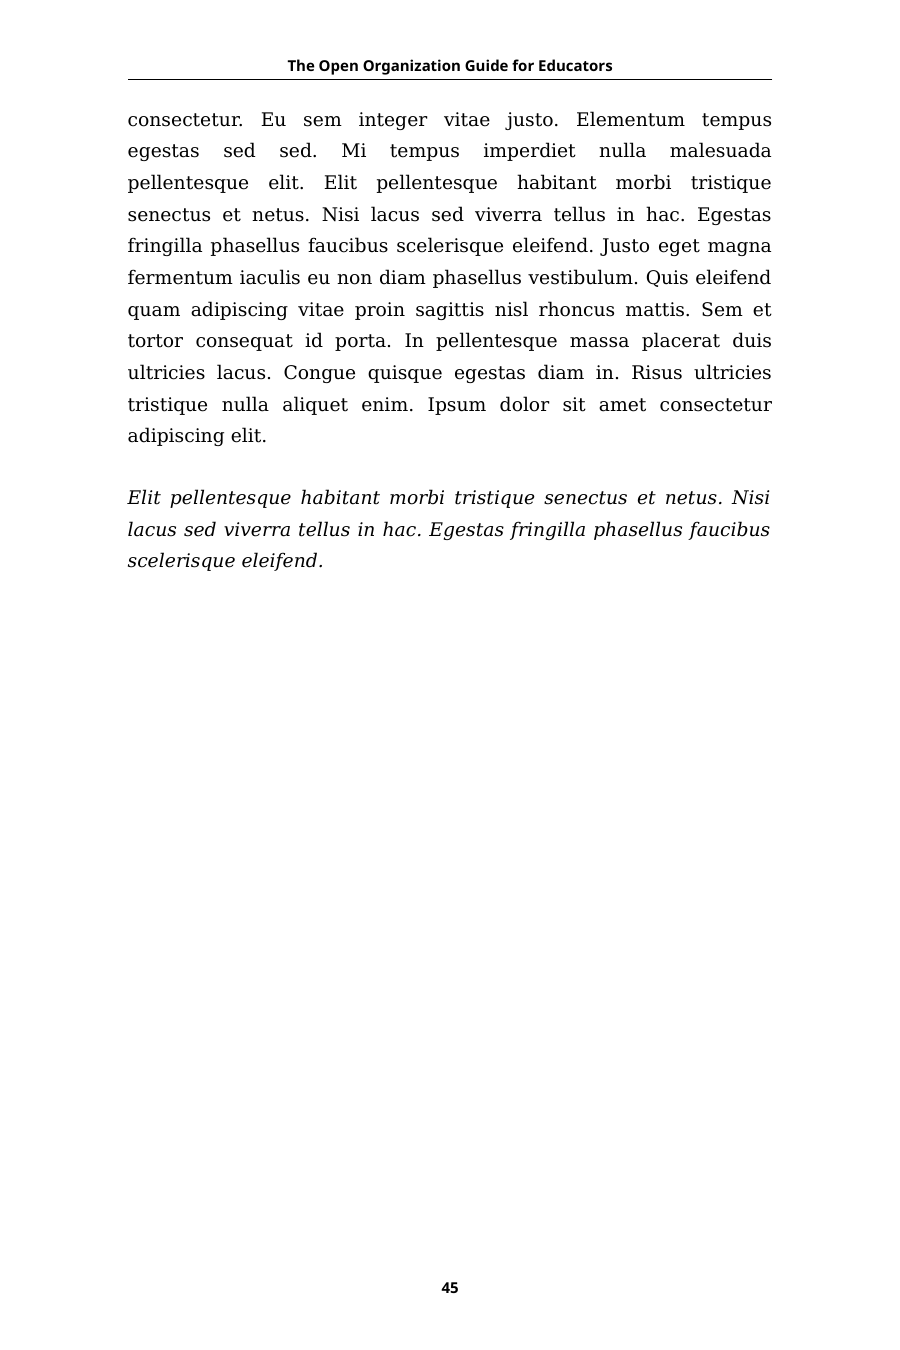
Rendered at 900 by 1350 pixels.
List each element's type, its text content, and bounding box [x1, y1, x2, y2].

text Elit pellentesque habitant morbi tristique senectus et netus. Nisi lacus sed viverra tellus in hac. Egestas fringilla phasellus faucibus scelerisque eleifend. [127, 487, 772, 572]
text consectetur. Eu sem integer vitae justo. Elementum tempus egestas sed sed. Mi tempus imperdiet nulla malesuada pellentesque elit. Elit pellentesque habitant morbi tristique senectus et netus. Nisi lacus sed viverra tellus in hac. Egestas fringilla phasellus faucibus scelerisque eleifend. Justo eget magna fermentum iaculis eu non diam phasellus vestibulum. Quis eleifend quam adipiscing vitae proin sagittis nisl rhoncus mattis. Sem et tortor consequat id porta. In pellentesque massa placerat duis ultricies lacus. Congue quisque egestas diam in. Risus ultricies tristique nulla aliquet enim. Ipsum dolor sit amet consectetur adipiscing elit. [127, 109, 772, 447]
